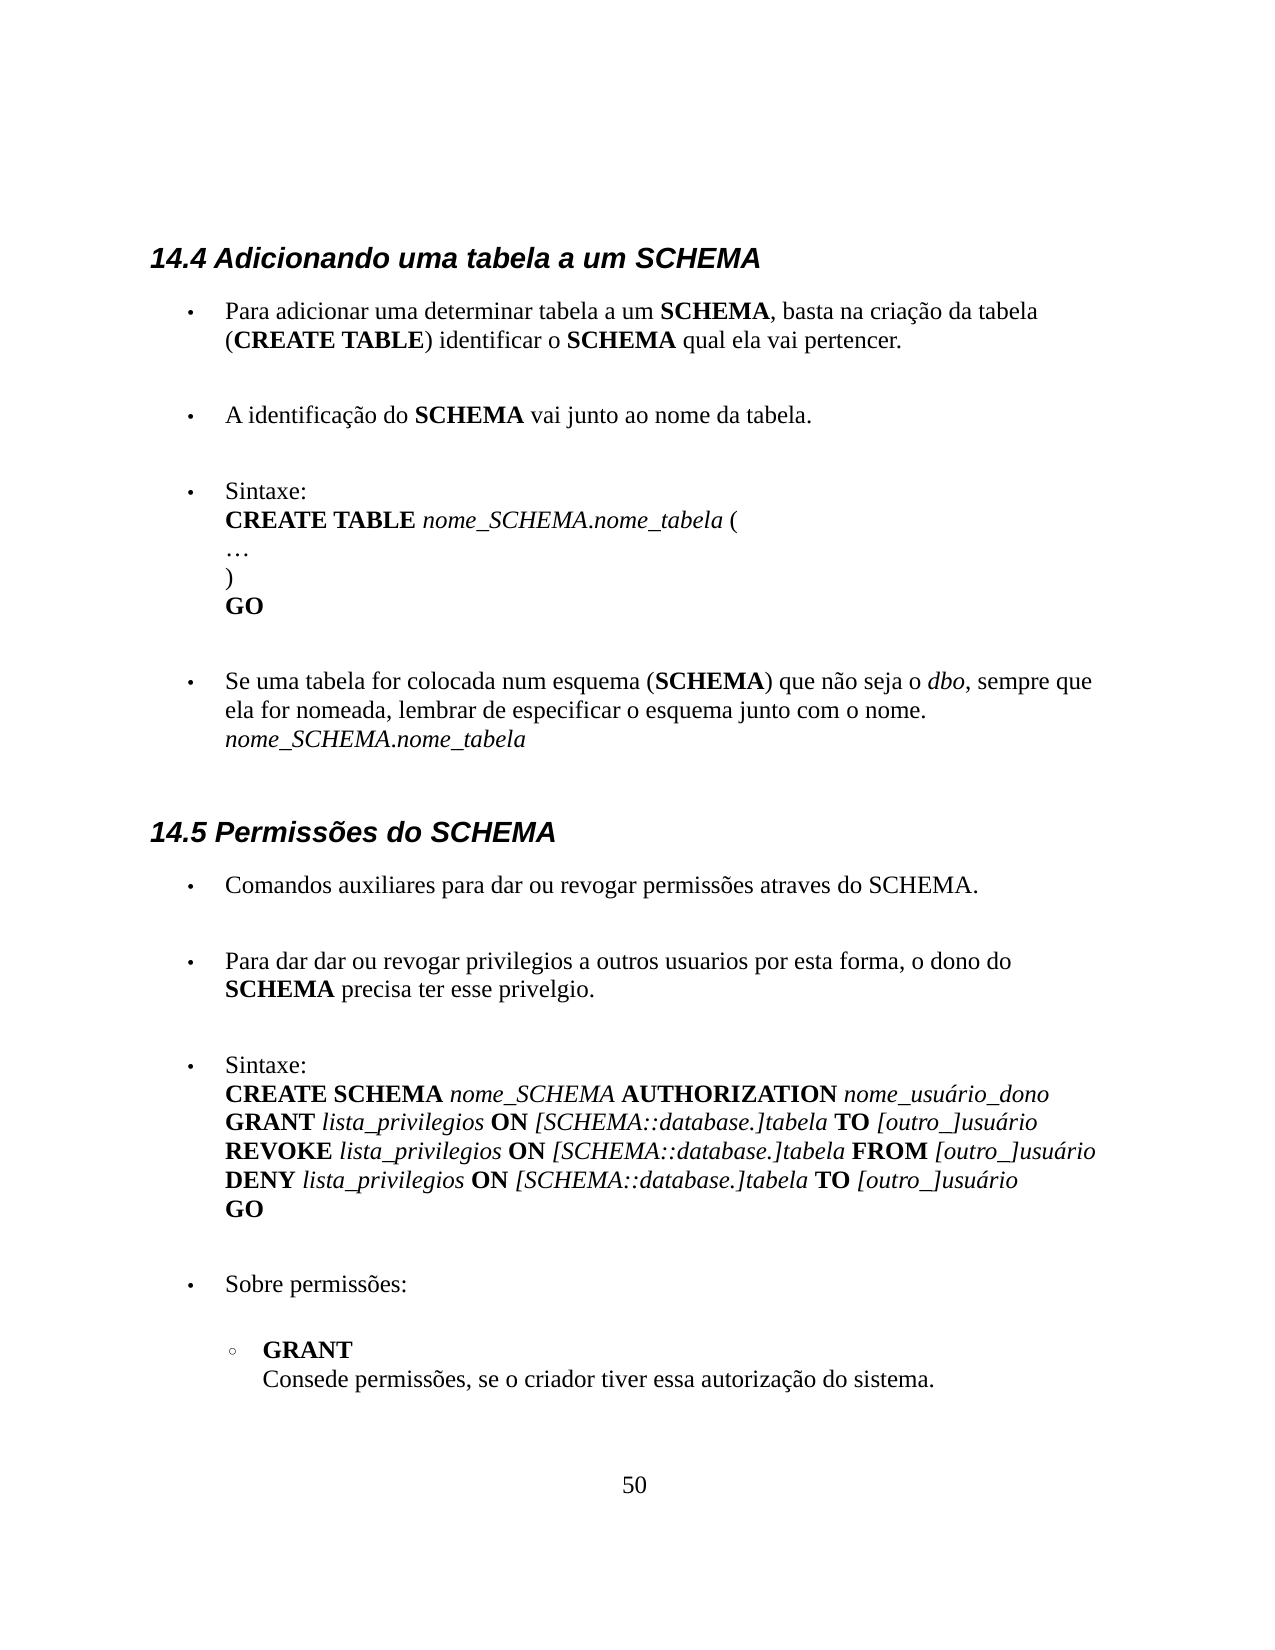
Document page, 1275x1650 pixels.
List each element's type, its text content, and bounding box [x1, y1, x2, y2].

subtitle 14.5 Permissões do SCHEMA [150, 815, 1125, 849]
list Sintaxe: CREATE TABLE nome_SCHEMA.nome_tabela ( … ) GO [187, 476, 1125, 648]
list Comandos auxiliares para dar ou revogar permissões atraves do SCHEMA. [187, 870, 1125, 928]
list A identificação do SCHEMA vai junto ao nome da tabela. [187, 401, 1125, 458]
list Sobre permissões: [187, 1269, 1125, 1327]
list Para dar dar ou revogar privilegios a outros usuarios por esta forma, o dono do SCHEMA precisa ter esse privelgio. [187, 946, 1125, 1032]
subtitle 14.4 Adicionando uma tabela a um SCHEMA [150, 241, 1125, 275]
list [225, 150, 1125, 179]
list Sintaxe: CREATE SCHEMA nome_SCHEMA AUTHORIZATION nome_usuário_dono GRANT lista_privilegios ON [SCHEMA::database.]tabela TO [outro_]usuário REVOKE lista_privilegios ON [SCHEMA::database.]tabela FROM [outro_]usuário DENY lista_privilegios ON [SCHEMA::database.]tabela TO [outro_]usuário GO [187, 1050, 1125, 1251]
list Se uma tabela for colocada num esquema (SCHEMA) que não seja o dbo, sempre que ela for nomeada, lembrar de especificar o esquema junto com o nome. nome_SCHEMA.nome_tabela [187, 666, 1125, 781]
list GRANT Consede permissões, se o criador tiver essa autorização do sistema. [225, 1336, 1125, 1422]
list Para adicionar uma determinar tabela a um SCHEMA, basta na criação da tabela (CREATE TABLE) identificar o SCHEMA qual ela vai pertencer. [187, 296, 1125, 383]
